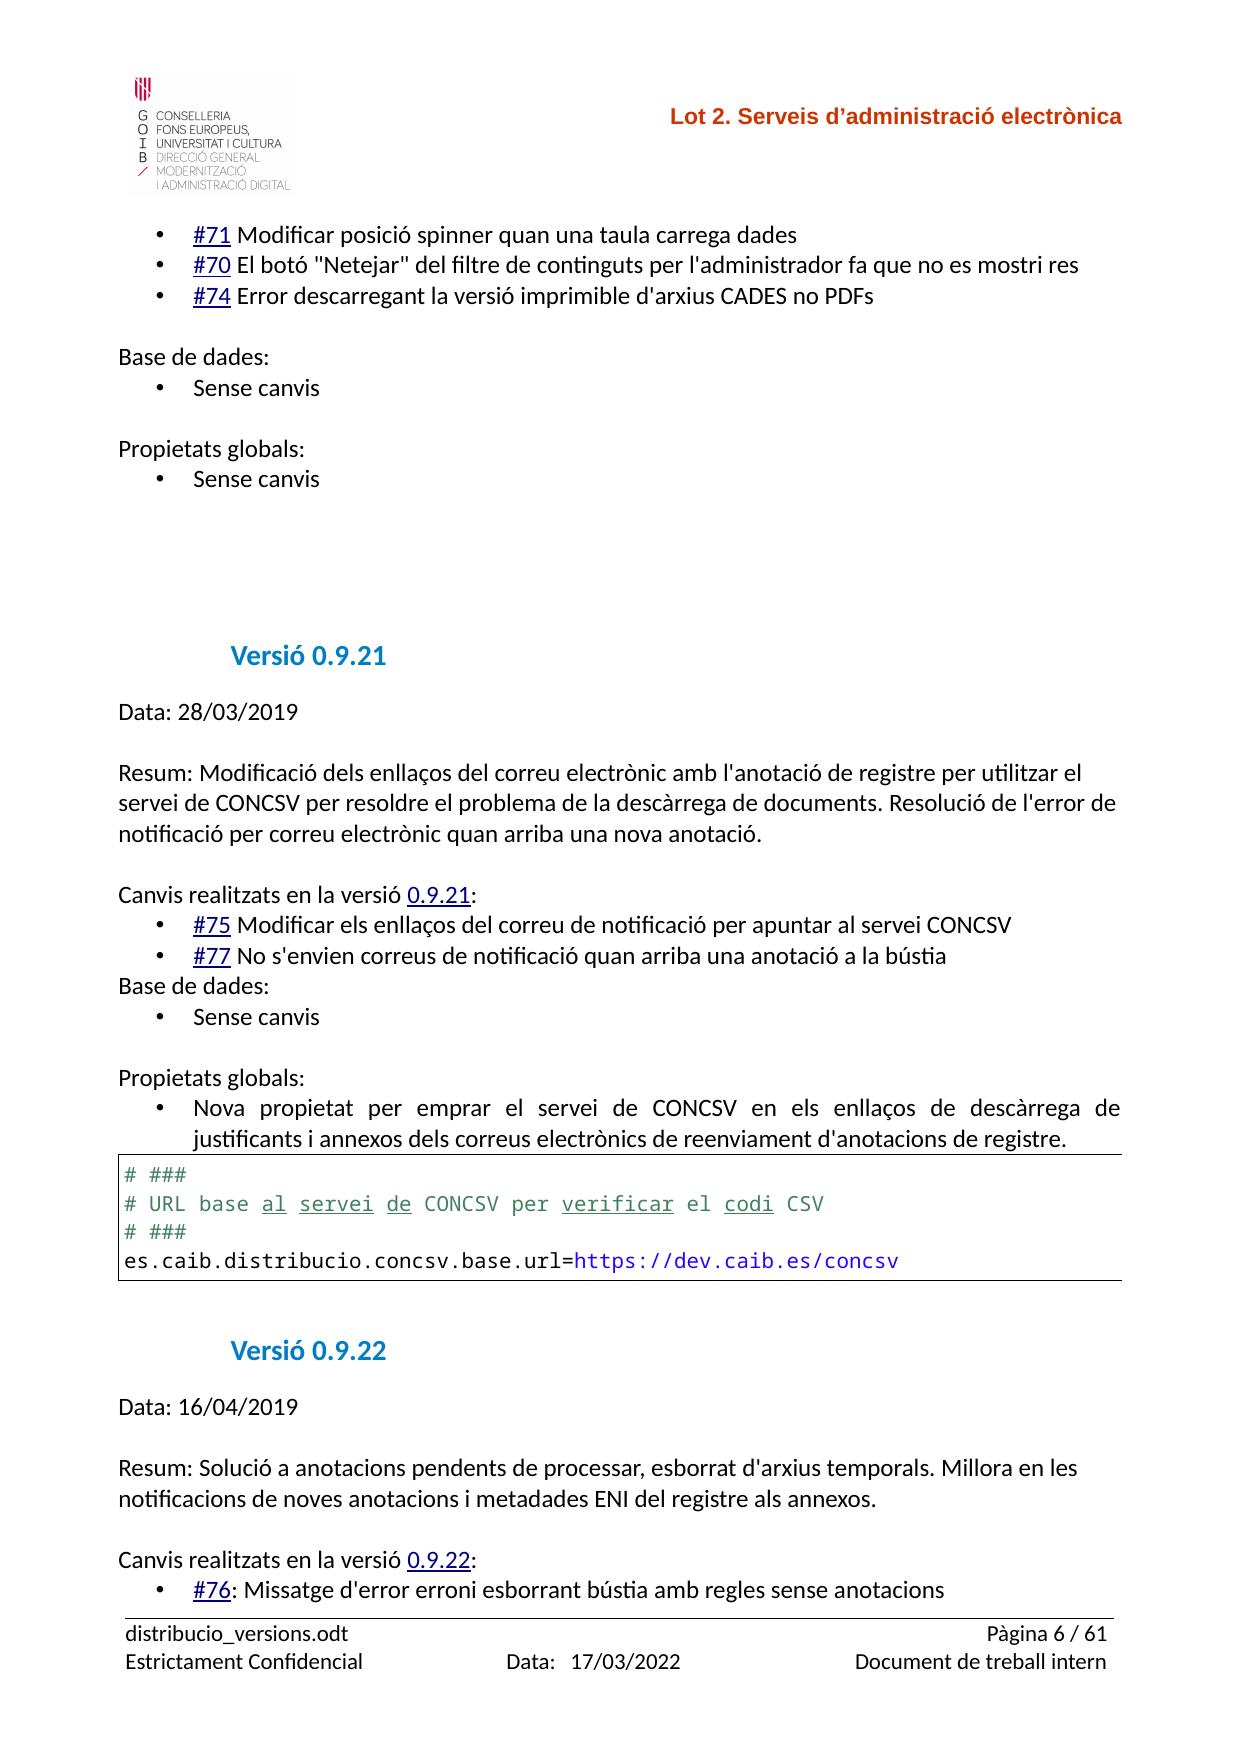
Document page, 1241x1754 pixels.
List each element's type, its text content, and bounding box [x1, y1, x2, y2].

list #76: Missatge d'error erroni esborrant bústia amb regles sense anotacions [156, 1574, 1122, 1605]
text Canvis realitzats en la versió 0.9.21: [118, 879, 1122, 909]
list #77 No s'envien correus de notificació quan arriba una anotació a la bústia [156, 940, 1122, 971]
list #74 Error descarregant la versió imprimible d'arxius CADES no PDFs [156, 280, 1122, 311]
text Base de dades: [118, 341, 1122, 372]
list Sense canvis [156, 372, 1122, 402]
list Sense canvis [156, 1001, 1122, 1032]
text Resum: Modificació dels enllaços del correu electrònic amb l'anotació de registre per utilitzar el servei de CONCSV per resoldre el problema de la descàrrega de documents. Resolució de l'error de notificació per correu electrònic quan arriba una nova anotació. [118, 757, 1122, 848]
list Nova propietat per emprar el servei de CONCSV en els enllaços de descàrrega de justificants i annexos dels correus electrònics de reenviament d'anotacions de registre. [156, 1093, 1122, 1154]
list #70 El botó "Netejar" del filtre de continguts per l'administrador fa que no es mostri res [156, 250, 1122, 280]
text Propietats globals: [118, 433, 1122, 463]
table_header # ### # URL base al servei de CONCSV per verificar el codi CSV # ### es.caib.distribucio.concsv.base.url=https://dev.caib.es/concsv [119, 1155, 1122, 1280]
text Data: 16/04/2019 [118, 1391, 1122, 1422]
list #75 Modificar els enllaços del correu de notificació per apuntar al servei CONCSV [156, 909, 1122, 940]
text Base de dades: [118, 971, 1122, 1001]
picture [126, 70, 299, 197]
text Data: 28/03/2019 [118, 696, 1122, 726]
list Sense canvis [156, 463, 1122, 494]
text Canvis realitzats en la versió 0.9.22: [118, 1544, 1122, 1574]
list #71 Modificar posició spinner quan una taula carrega dades [156, 219, 1122, 250]
text Propietats globals: [118, 1062, 1122, 1093]
subtitle Versió 0.9.21 [153, 637, 1122, 672]
text Resum: Solució a anotacions pendents de processar, esborrat d'arxius temporals. Millora en les notificacions de noves anotacions i metadades ENI del registre als annexos. [118, 1452, 1122, 1513]
subtitle Versió 0.9.22 [153, 1332, 1122, 1368]
